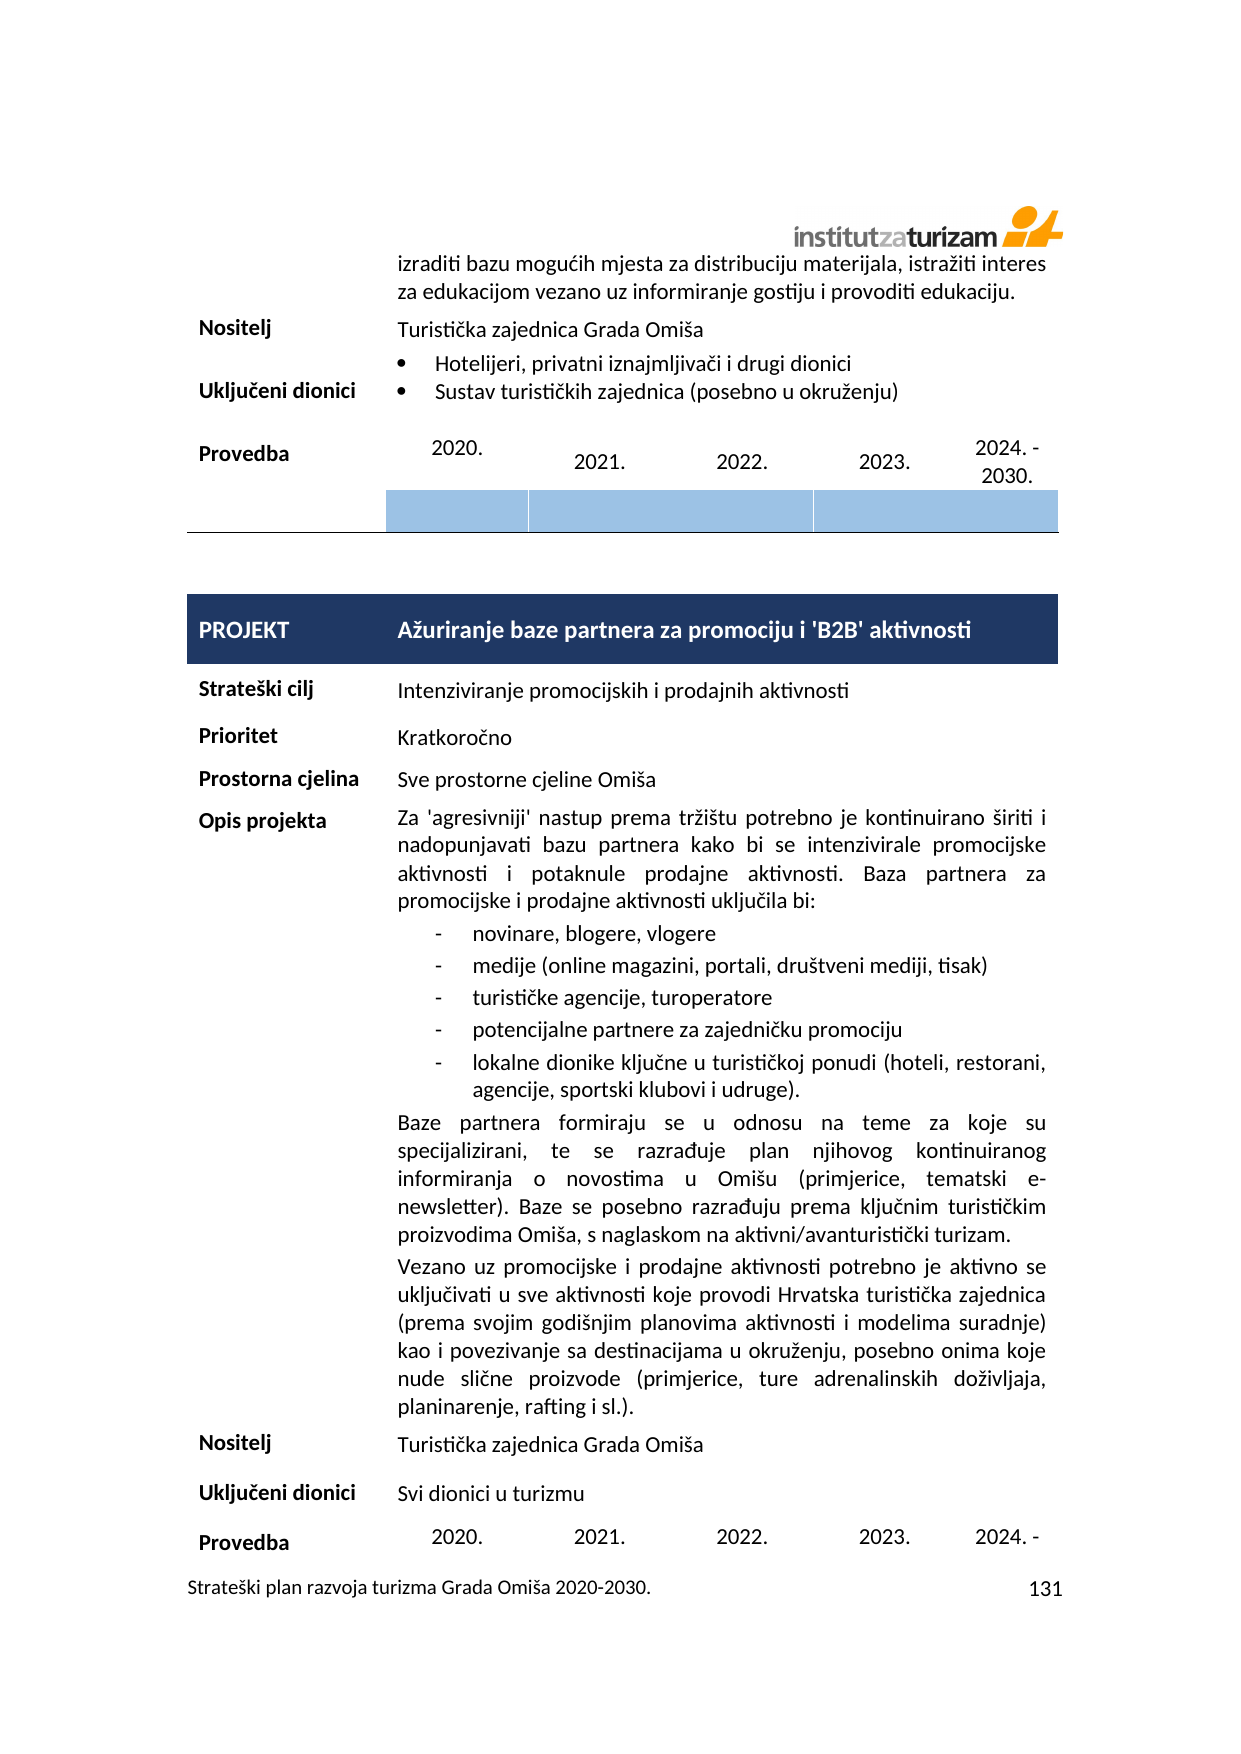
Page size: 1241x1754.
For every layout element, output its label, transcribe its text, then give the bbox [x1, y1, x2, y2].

table_cell [671, 490, 813, 532]
table_header Ažuriranje baze partnera za promociju i 'B2B' aktivnosti [386, 594, 1058, 664]
table_cell Nositelj [187, 307, 386, 349]
table_cell 2021. [529, 1522, 671, 1564]
table_cell Kratkoročno [386, 716, 1058, 758]
table_cell 2023. [814, 1522, 956, 1564]
table_cell Svi dionici u turizmu [386, 1465, 1058, 1522]
table_cell Uključeni dionici [187, 350, 386, 433]
table_cell Hotelijeri, privatni iznajmljivači i drugi dionici Sustav turističkih zajednica (posebno u okruženju) [386, 350, 1058, 433]
table_cell Strateški cilj [187, 665, 386, 716]
table_cell Intenziviranje promocijskih i prodajnih aktivnosti [386, 665, 1058, 716]
table_header PROJEKT [187, 594, 386, 664]
table_cell [187, 247, 386, 307]
table_cell Prioritet [187, 716, 386, 758]
table_cell Uključeni dionici [187, 1465, 386, 1522]
table_cell Opis projekta [187, 801, 386, 1422]
table_cell [529, 490, 671, 532]
table_cell Za 'agresivniji' nastup prema tržištu potrebno je kontinuirano širiti i nadopunjavati bazu partnera kako bi se intenzivirale promocijske aktivnosti i potaknule prodajne aktivnosti. Baza partnera za promocijske i prodajne aktivnosti uključila bi: novinare, blogere, vlogere medije (online magazini, portali, društveni mediji, tisak) turističke agencije, turoperatore potencijalne partnere za zajedničku promociju lokalne dionike ključne u turističkoj ponudi (hoteli, restorani, agencije, sportski klubovi i udruge). Baze partnera formiraju se u odnosu na teme za koje su specijalizirani, te se razrađuje plan njihovog kontinuiranog informiranja o novostima u Omišu (primjerice, tematski e-newsletter). Baze se posebno razrađuju prema ključnim turističkim proizvodima Omiša, s naglaskom na aktivni/avanturistički turizam. Vezano uz promocijske i prodajne aktivnosti potrebno je aktivno se uključivati u sve aktivnosti koje provodi Hrvatska turistička zajednica (prema svojim godišnjim planovima aktivnosti i modelima suradnje) kao i povezivanje sa destinacijama u okruženju, posebno onima koje nude slične proizvode (primjerice, ture adrenalinskih doživljaja, planinarenje, rafting i sl.). [386, 801, 1058, 1422]
table_cell 2020. [386, 1522, 528, 1564]
table_cell [956, 490, 1058, 532]
table_cell Prostorna cjelina [187, 758, 386, 801]
table_cell PROJEKT [187, 490, 386, 532]
table_cell 2024. - 2030. [956, 434, 1058, 489]
table_cell 2022. [671, 1522, 813, 1564]
table_cell [814, 490, 956, 532]
table_cell 2023. [814, 434, 956, 489]
table_cell Provedba [187, 1522, 386, 1564]
table_cell 2022. [671, 434, 813, 489]
table_cell Turistička zajednica Grada Omiša [386, 307, 1058, 349]
table_cell Nositelj [187, 1422, 386, 1465]
table_cell Sve prostorne cjeline Omiša [386, 758, 1058, 801]
table_cell Provedba [187, 434, 386, 489]
table_cell 2021. [529, 434, 671, 489]
table_cell 2024. [956, 1522, 1058, 1564]
table_cell [386, 490, 528, 532]
table_cell izraditi bazu mogućih mjesta za distribuciju materijala, istražiti interes za edukacijom vezano uz informiranje gostiju i provoditi edukaciju. [386, 247, 1058, 307]
table_cell Turistička zajednica Grada Omiša [386, 1422, 1058, 1465]
table_cell 2020. [386, 434, 528, 489]
